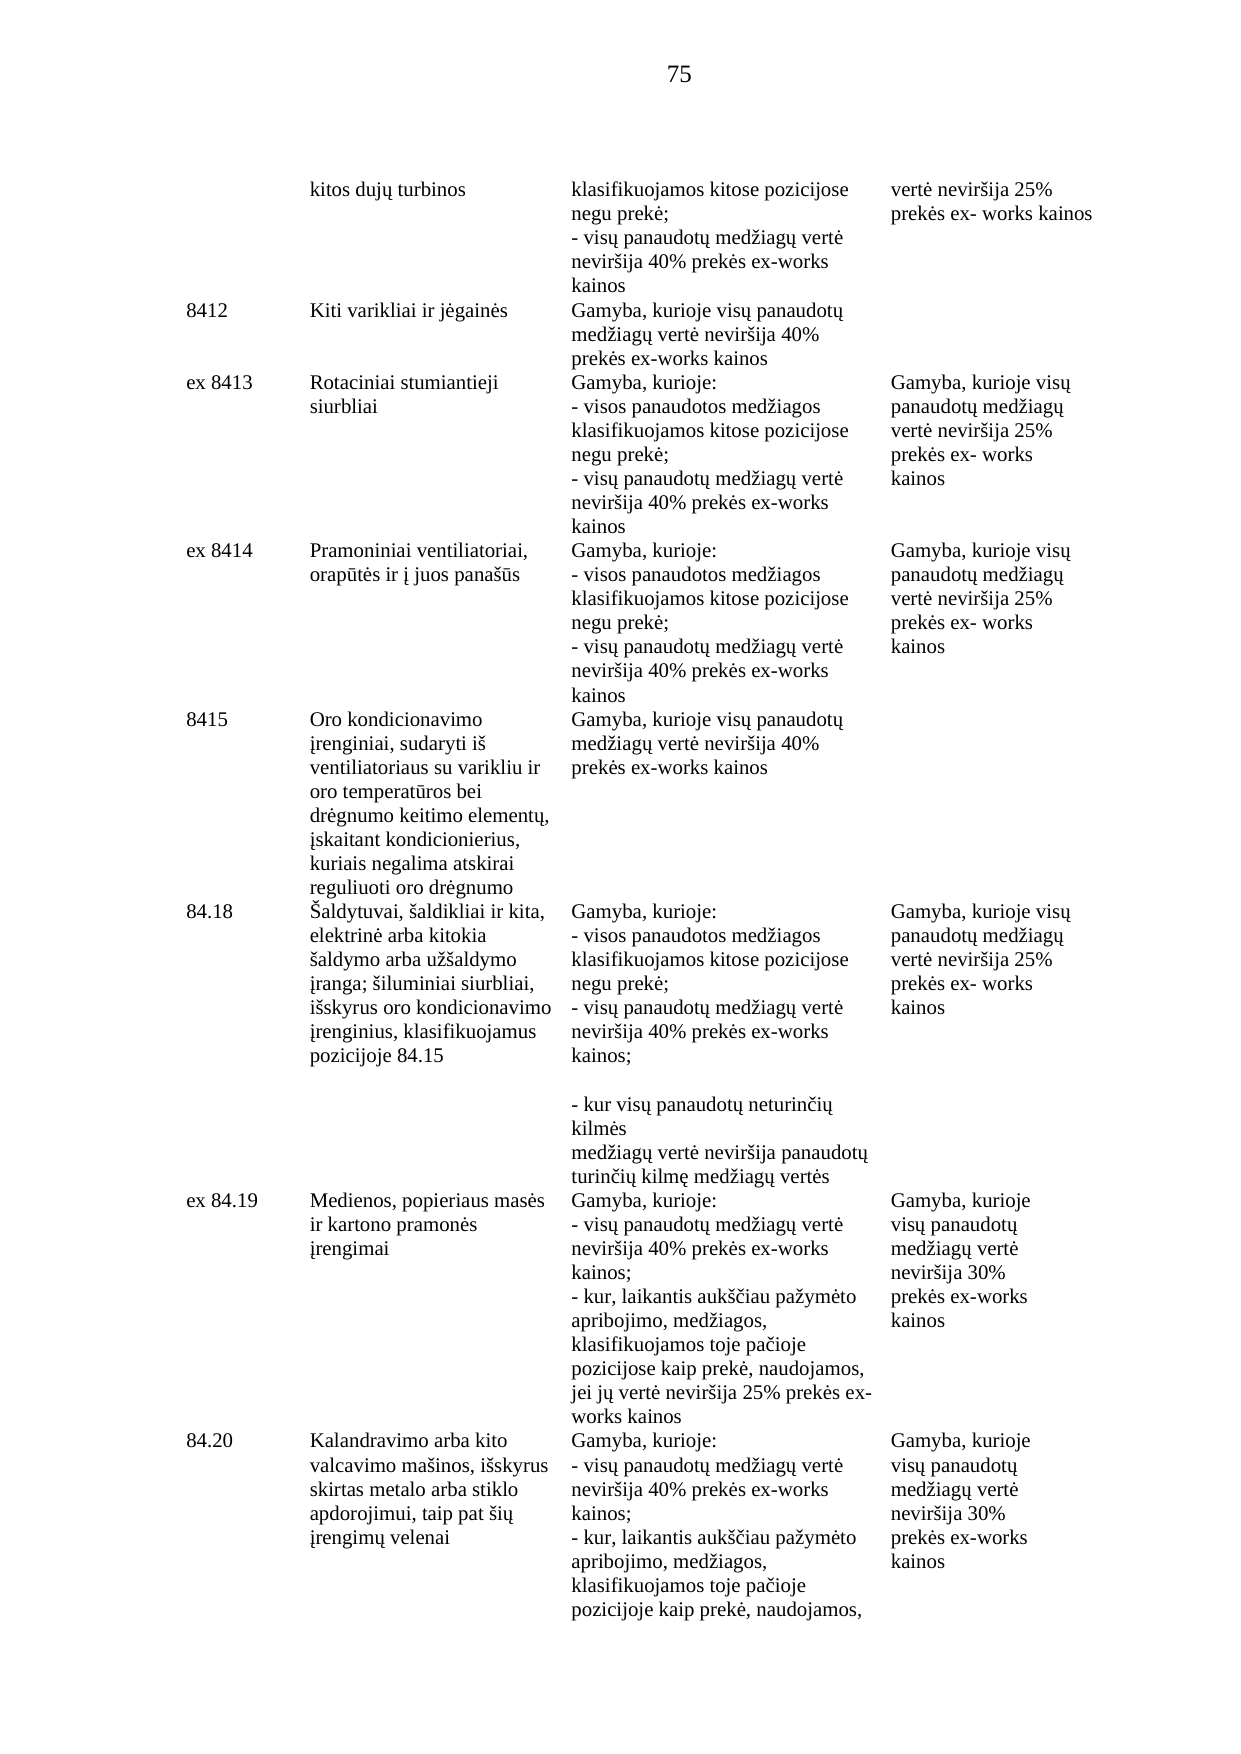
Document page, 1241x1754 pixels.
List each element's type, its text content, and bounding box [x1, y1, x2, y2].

table_cell Gamyba, kurioje visų panaudotų medžiagų vertė neviršija 40% prekės ex-works kainos [563, 298, 882, 370]
table_cell 8412 [177, 298, 301, 370]
table_cell [177, 177, 301, 297]
table_cell Kiti varikliai ir jėgainės [301, 298, 562, 370]
table_cell Gamyba, kurioje: - visos panaudotos medžiagos klasifikuojamos kitose pozicijose negu prekė; - visų panaudotų medžiagų vertė neviršija 40% prekės ex-works kainos [563, 538, 882, 707]
table_cell Kalandravimo arba kito valcavimo mašinos, išskyrus skirtas metalo arba stiklo apdorojimui, taip pat šių įrengimų velenai [301, 1429, 562, 1621]
table_cell Oro kondicionavimo įrenginiai, sudaryti iš ventiliatoriaus su varikliu ir oro temperatūros bei drėgnumo keitimo elementų, įskaitant kondicionierius, kuriais negalima atskirai reguliuoti oro drėgnumo [301, 707, 562, 899]
table_cell Pramoniniai ventiliatoriai, orapūtės ir į juos panašūs [301, 538, 562, 707]
table_cell Gamyba, kurioje: - visos panaudotos medžiagos klasifikuojamos kitose pozicijose negu prekė; - visų panaudotų medžiagų vertė neviršija 40% prekės ex-works kainos; [563, 899, 882, 1092]
table_cell ex 8413 [177, 370, 301, 538]
table_cell vertė neviršija 25% prekės ex- works kainos [882, 177, 1181, 297]
table_cell Gamyba, kurioje visų panaudotų medžiagų vertė neviršija 40% prekės ex-works kainos [563, 707, 882, 899]
table_cell [882, 298, 1181, 370]
table_cell - kur visų panaudotų neturinčių kilmės medžiagų vertė neviršija panaudotų turinčių kilmę medžiagų vertės [563, 1092, 882, 1188]
table_cell kitos dujų turbinos [301, 177, 562, 297]
table_cell Gamyba, kurioje: - visų panaudotų medžiagų vertė neviršija 40% prekės ex-works kainos; - kur, laikantis aukščiau pažymėto apribojimo, medžiagos, klasifikuojamos toje pačioje pozicijoje kaip prekė, naudojamos, [563, 1429, 882, 1621]
table_cell Šaldytuvai, šaldikliai ir kita, elektrinė arba kitokia šaldymo arba užšaldymo įranga; šiluminiai siurbliai, išskyrus oro kondicionavimo įrenginius, klasifikuojamus pozicijoje 84.15 [301, 899, 562, 1092]
table_cell [301, 1092, 562, 1188]
table_cell Rotaciniai stumiantieji siurbliai [301, 370, 562, 538]
table_cell 84.18 [177, 899, 301, 1092]
table_cell ex 84.19 [177, 1188, 301, 1428]
table_cell ex 8414 [177, 538, 301, 707]
table_cell Gamyba, kurioje visų panaudotų medžiagų vertė neviršija 25% prekės ex- works kainos [882, 899, 1181, 1092]
table_cell Medienos, popieriaus masės ir kartono pramonės įrengimai [301, 1188, 562, 1428]
table_cell 8415 [177, 707, 301, 899]
table_cell Gamyba, kurioje: - visų panaudotų medžiagų vertė neviršija 40% prekės ex-works kainos; - kur, laikantis aukščiau pažymėto apribojimo, medžiagos, klasifikuojamos toje pačioje pozicijose kaip prekė, naudojamos, jei jų vertė neviršija 25% prekės ex-works kainos [563, 1188, 882, 1428]
table_cell Gamyba, kurioje visų panaudotų medžiagų vertė neviršija 30% prekės ex-works kainos [882, 1429, 1181, 1621]
table_cell [882, 1092, 1181, 1188]
table_cell [177, 1092, 301, 1188]
table_cell 84.20 [177, 1429, 301, 1621]
table_cell Gamyba, kurioje visų panaudotų medžiagų vertė neviršija 25% prekės ex- works kainos [882, 370, 1181, 538]
table_cell Gamyba, kurioje: - visos panaudotos medžiagos klasifikuojamos kitose pozicijose negu prekė; - visų panaudotų medžiagų vertė neviršija 40% prekės ex-works kainos [563, 370, 882, 538]
table_cell Gamyba, kurioje visų panaudotų medžiagų vertė neviršija 25% prekės ex- works kainos [882, 538, 1181, 707]
table_cell Gamyba, kurioje visų panaudotų medžiagų vertė neviršija 30% prekės ex-works kainos [882, 1188, 1181, 1428]
table_cell [882, 707, 1181, 899]
table_cell klasifikuojamos kitose pozicijose negu prekė; - visų panaudotų medžiagų vertė neviršija 40% prekės ex-works kainos [563, 177, 882, 297]
